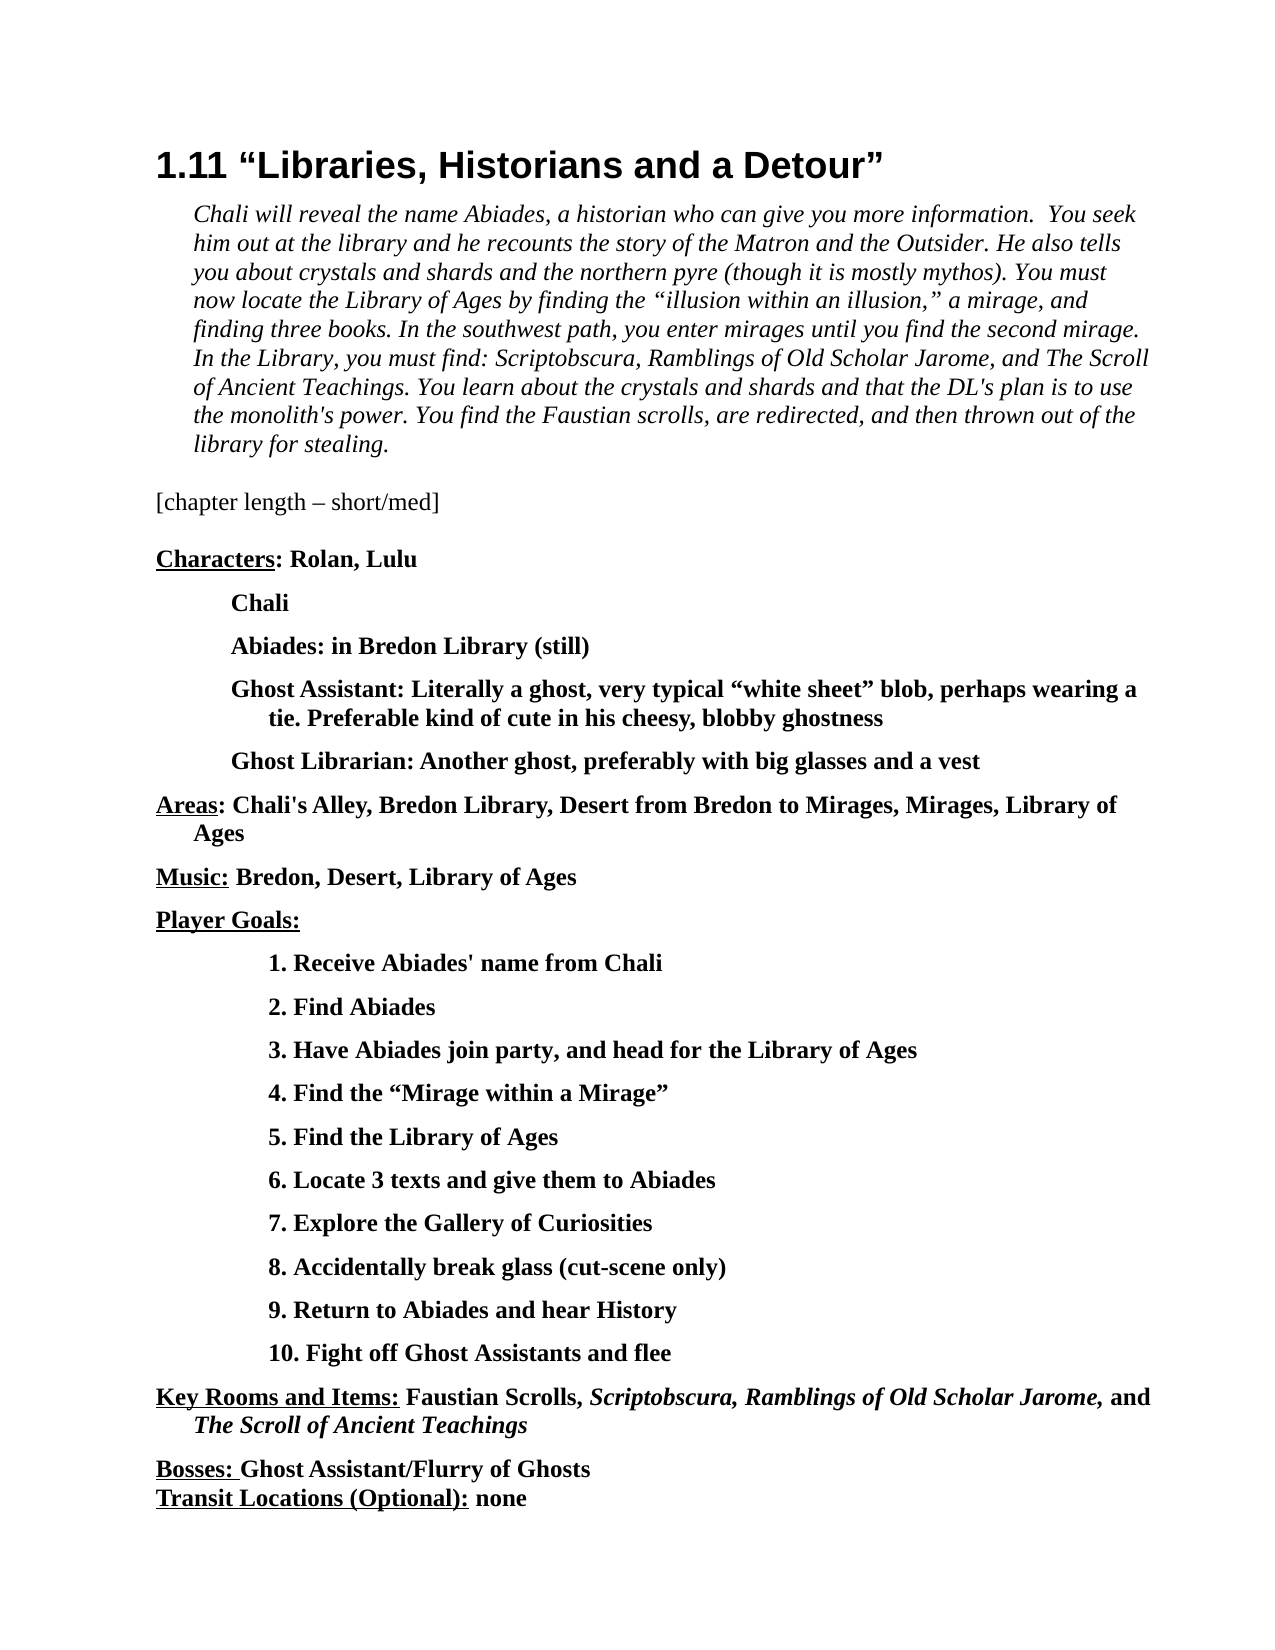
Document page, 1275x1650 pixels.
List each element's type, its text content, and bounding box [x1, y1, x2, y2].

subtitle 1.11 “Libraries, Historians and a Detour” [156, 143, 1157, 187]
list Music: Bredon, Desert, Library of Ages [156, 862, 1157, 891]
list 10. Fight off Ghost Assistants and flee [268, 1338, 1157, 1367]
list 7. Explore the Gallery of Curiosities [268, 1208, 1157, 1237]
list Transit Locations (Optional): none [156, 1483, 1157, 1511]
list 8. Accidentally break glass (cut-scene only) [268, 1252, 1157, 1281]
list 9. Return to Abiades and hear History [268, 1295, 1157, 1324]
list 6. Locate 3 texts and give them to Abiades [268, 1165, 1157, 1194]
list 1. Receive Abiades' name from Chali [268, 948, 1157, 977]
list 5. Find the Library of Ages [268, 1122, 1157, 1151]
list Ghost Assistant: Literally a ghost, very typical “white sheet” blob, perhaps wearing a tie. Preferable kind of cute in his cheesy, blobby ghostness [231, 674, 1157, 732]
list Chali will reveal the name Abiades, a historian who can give you more information. You seek him out at the library and he recounts the story of the Matron and the Outsider. He also tells you about crystals and shards and the northern pyre (though it is mostly mythos). You must now locate the Library of Ages by finding the “illusion within an illusion,” a mirage, and finding three books. In the southwest path, you enter mirages until you find the second mirage. In the Library, you must find: Scriptobscura, Ramblings of Old Scholar Jarome, and The Scroll of Ancient Teachings. You learn about the crystals and shards and that the DL's plan is to use the monolith's power. You find the Faustian scrolls, are redirected, and then thrown out of the library for stealing. [156, 199, 1157, 458]
list 2. Find Abiades [268, 992, 1157, 1021]
list Ghost Librarian: Another ghost, preferably with big glasses and a vest [231, 746, 1157, 775]
list [chapter length – short/med] [156, 487, 1157, 516]
list 4. Find the “Mirage within a Mirage” [268, 1078, 1157, 1107]
list 3. Have Abiades join party, and head for the Library of Ages [268, 1035, 1157, 1064]
list Key Rooms and Items: Faustian Scrolls, Scriptobscura, Ramblings of Old Scholar Jarome, and The Scroll of Ancient Teachings [156, 1382, 1157, 1439]
list Chali [231, 588, 1157, 616]
list Bosses: Ghost Assistant/Flurry of Ghosts [156, 1454, 1157, 1483]
list Player Goals: [156, 905, 1157, 934]
list Characters: Rolan, Lulu [156, 544, 1157, 573]
list Areas: Chali's Alley, Bredon Library, Desert from Bredon to Mirages, Mirages, Library of Ages [156, 790, 1157, 847]
list Abiades: in Bredon Library (still) [231, 631, 1157, 660]
